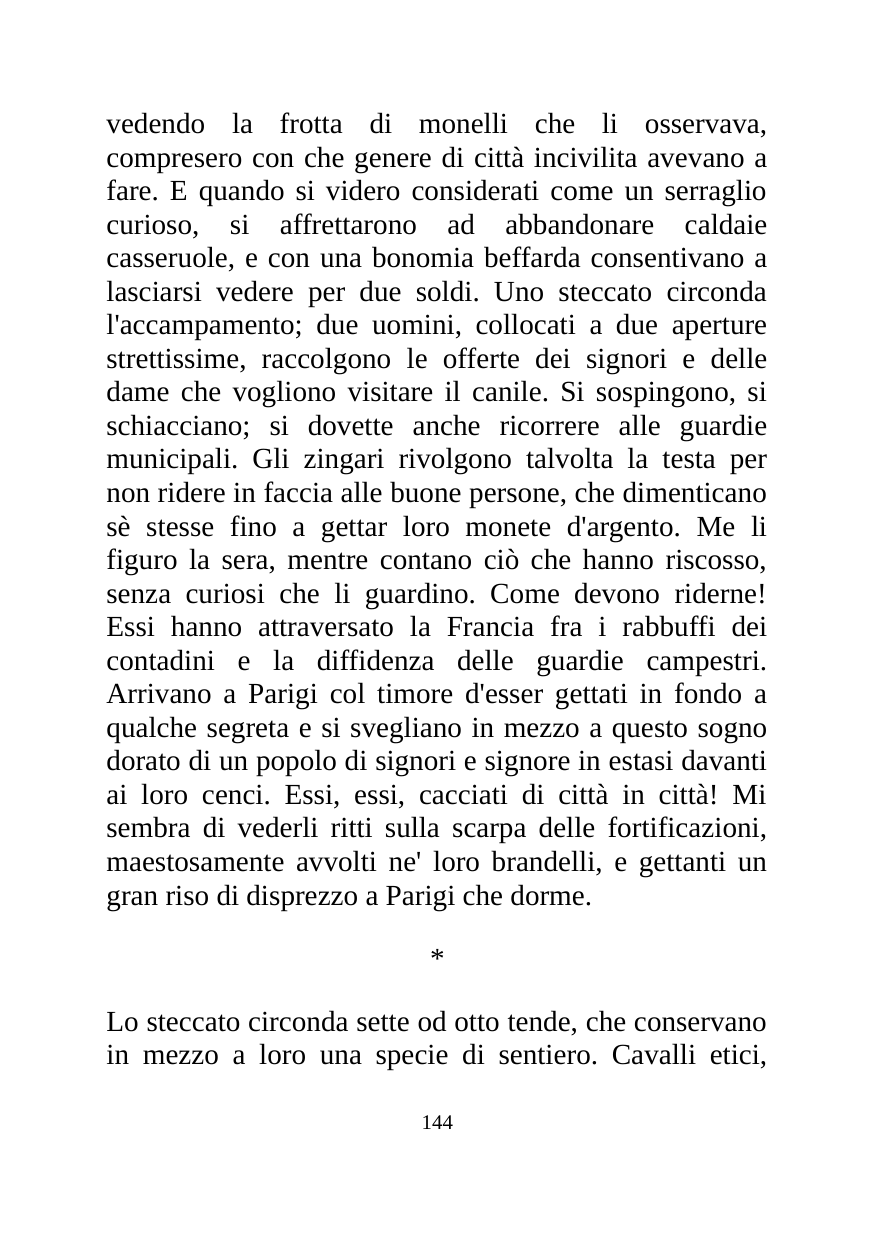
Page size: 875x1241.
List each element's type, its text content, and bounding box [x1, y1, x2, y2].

text vedendo la frotta di monelli che li osservava, compresero con che genere di città incivilita avevano a fare. E quando si videro considerati come un serraglio curioso, si affrettarono ad abbandonare caldaie casseruole, e con una bonomia beffarda consentivano a lasciarsi vedere per due soldi. Uno steccato circonda l'accampamento; due uomini, collocati a due aperture strettissime, raccolgono le offerte dei signori e delle dame che vogliono visitare il canile. Si sospingono, si schiacciano; si dovette anche ricorrere alle guardie municipali. Gli zingari rivolgono talvolta la testa per non ridere in faccia alle buone persone, che dimenticano sè stesse fino a gettar loro monete d'argento. Me li figuro la sera, mentre contano ciò che hanno riscosso, senza curiosi che li guardino. Come devono riderne! Essi hanno attraversato la Francia fra i rabbuffi dei contadini e la diffidenza delle guardie campestri. Arrivano a Parigi col timore d'esser gettati in fondo a qualche segreta e si svegliano in mezzo a questo sogno dorato di un popolo di signori e signore in estasi davanti ai loro cenci. Essi, essi, cacciati di città in città! Mi sembra di vederli ritti sulla scarpa delle fortificazioni, maestosamente avvolti ne' loro brandelli, e gettanti un gran riso di disprezzo a Parigi che dorme. [106, 106, 768, 911]
text * [106, 941, 768, 974]
text Lo steccato circonda sette od otto tende, che conservano in mezzo a loro una specie di sentiero. Cavalli etici, [106, 1004, 768, 1071]
